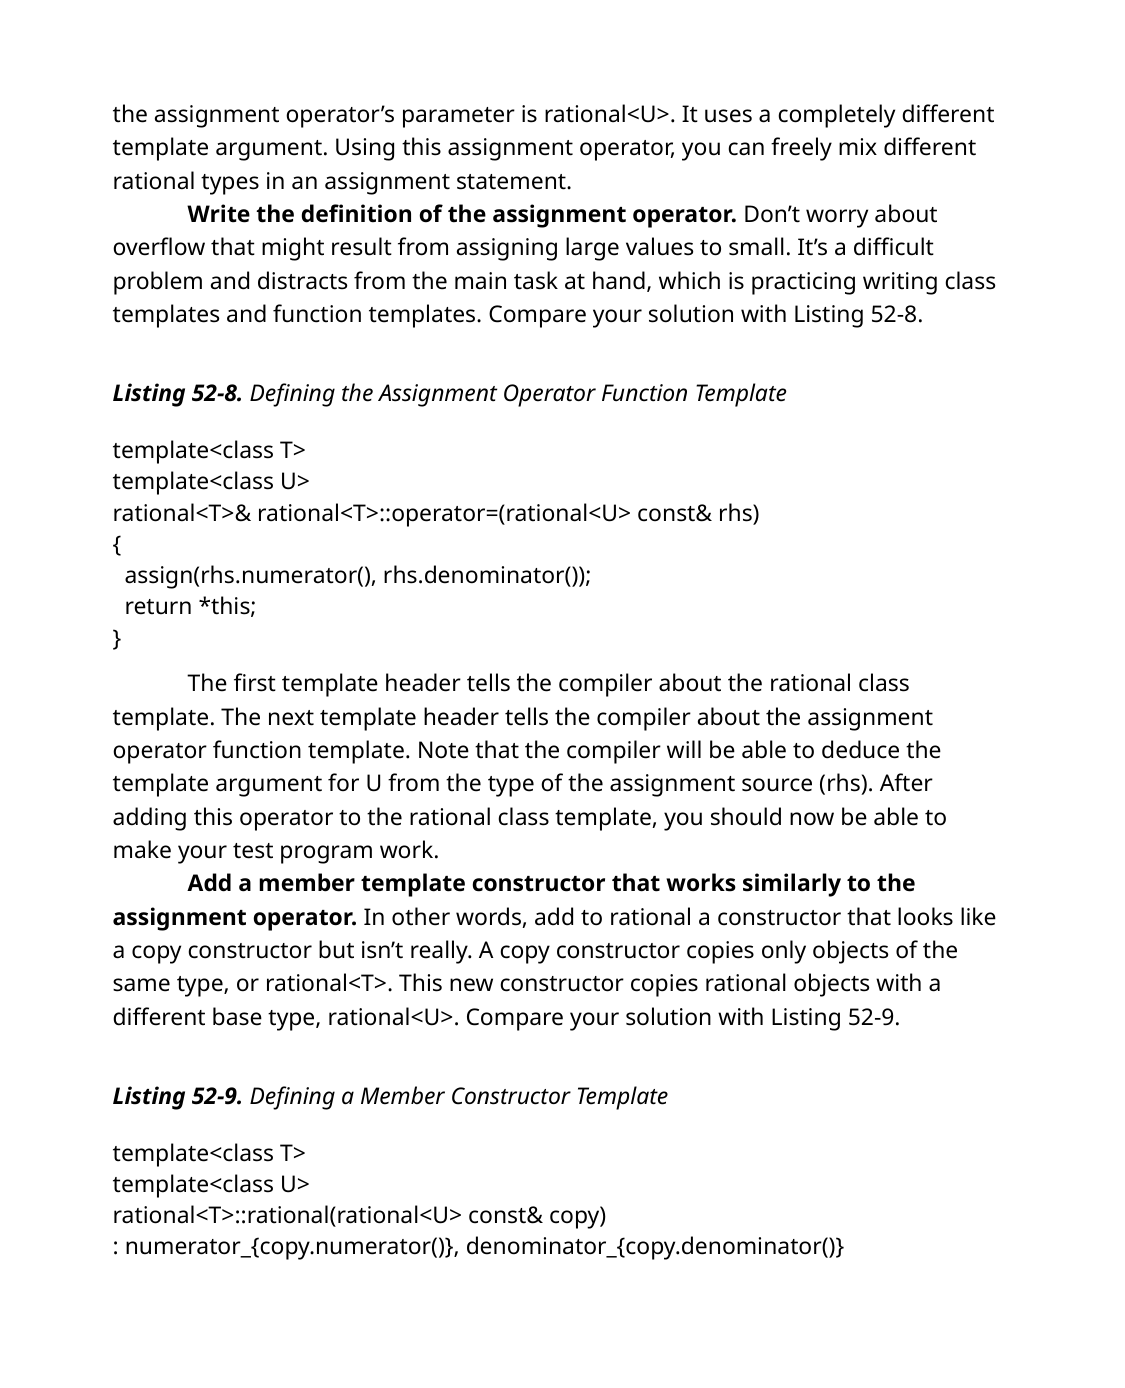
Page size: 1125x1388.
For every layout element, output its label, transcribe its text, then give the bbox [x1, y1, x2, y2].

text Listing 52-9. Defining a Member Constructor Template [112, 1080, 1012, 1111]
text rational<T>::rational(rational<U> const& copy) [112, 1199, 1012, 1230]
text { [112, 528, 1012, 559]
text template<class T> [112, 1137, 1012, 1168]
text : numerator_{copy.numerator()}, denominator_{copy.denominator()} [112, 1230, 1012, 1262]
text assign(rhs.numerator(), rhs.denominator()); [112, 559, 1012, 590]
text template<class U> [112, 1168, 1012, 1199]
text the assignment operator’s parameter is rational<U>. It uses a completely different template argument. Using this assignment operator, you can freely mix different rational types in an assignment statement. [112, 96, 1012, 196]
text Add a member template constructor that works similarly to the assignment operator. In other words, add to rational a constructor that looks like a copy constructor but isn’t really. A copy constructor copies only objects of the same type, or rational<T>. This new constructor copies rational objects with a different base type, rational<U>. Compare your solution with Listing 52-9. [112, 865, 1012, 1032]
text } [112, 621, 1012, 653]
text template<class U> [112, 465, 1012, 496]
text return *this; [112, 590, 1012, 621]
text Write the definition of the assignment operator. Don’t worry about overflow that might result from assigning large values to small. It’s a difficult problem and distracts from the main task at hand, which is practicing writing class templates and function templates. Compare your solution with Listing 52-8. [112, 196, 1012, 329]
text rational<T>& rational<T>::operator=(rational<U> const& rhs) [112, 496, 1012, 528]
text Listing 52-8. Defining the Assignment Operator Function Template [112, 377, 1012, 408]
text The first template header tells the compiler about the rational class template. The next template header tells the compiler about the assignment operator function template. Note that the compiler will be able to deduce the template argument for U from the type of the assignment source (rhs). After adding this operator to the rational class template, you should now be able to make your test program work. [112, 665, 1012, 865]
text template<class T> [112, 434, 1012, 465]
